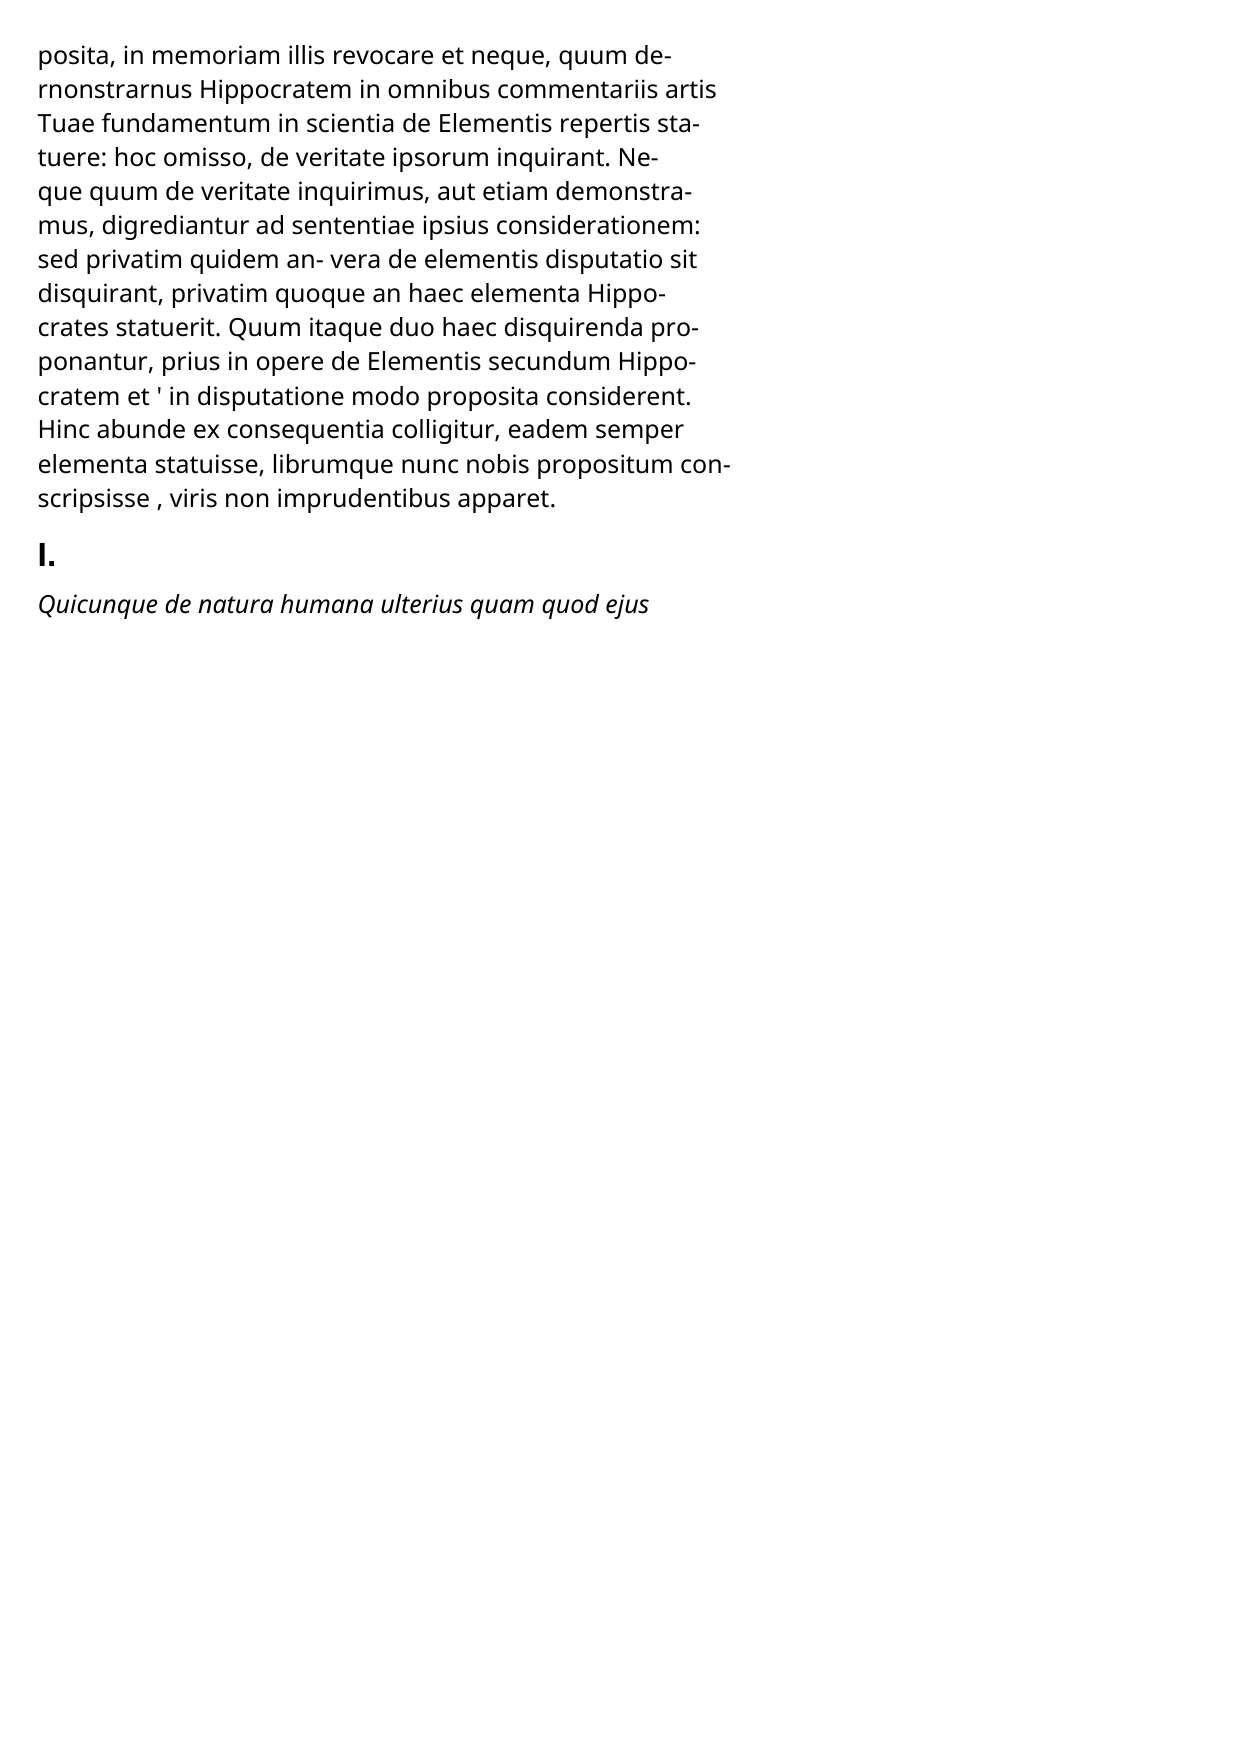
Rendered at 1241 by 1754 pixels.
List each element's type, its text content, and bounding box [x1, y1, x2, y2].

text posita, in memoriam illis revocare et neque, quum de- rnonstrarnus Hippocratem in omnibus commentariis artis Tuae fundamentum in scientia de Elementis repertis sta- tuere: hoc omisso, de veritate ipsorum inquirant. Ne- que quum de veritate inquirimus, aut etiam demonstra- mus, digrediantur ad sententiae ipsius considerationem: sed privatim quidem an- vera de elementis disputatio sit disquirant, privatim quoque an haec elementa Hippo- crates statuerit. Quum itaque duo haec disquirenda pro- ponantur, prius in opere de Elementis secundum Hippo- cratem et ' in disputatione modo proposita considerent. Hinc abunde ex consequentia colligitur, eadem semper elementa statuisse, librumque nunc nobis propositum con- scripsisse , viris non imprudentibus apparet. [37, 37, 1203, 514]
text Quicunque de natura humana ulterius quam quod ejus [37, 586, 1203, 620]
subtitle I. [37, 535, 1203, 574]
